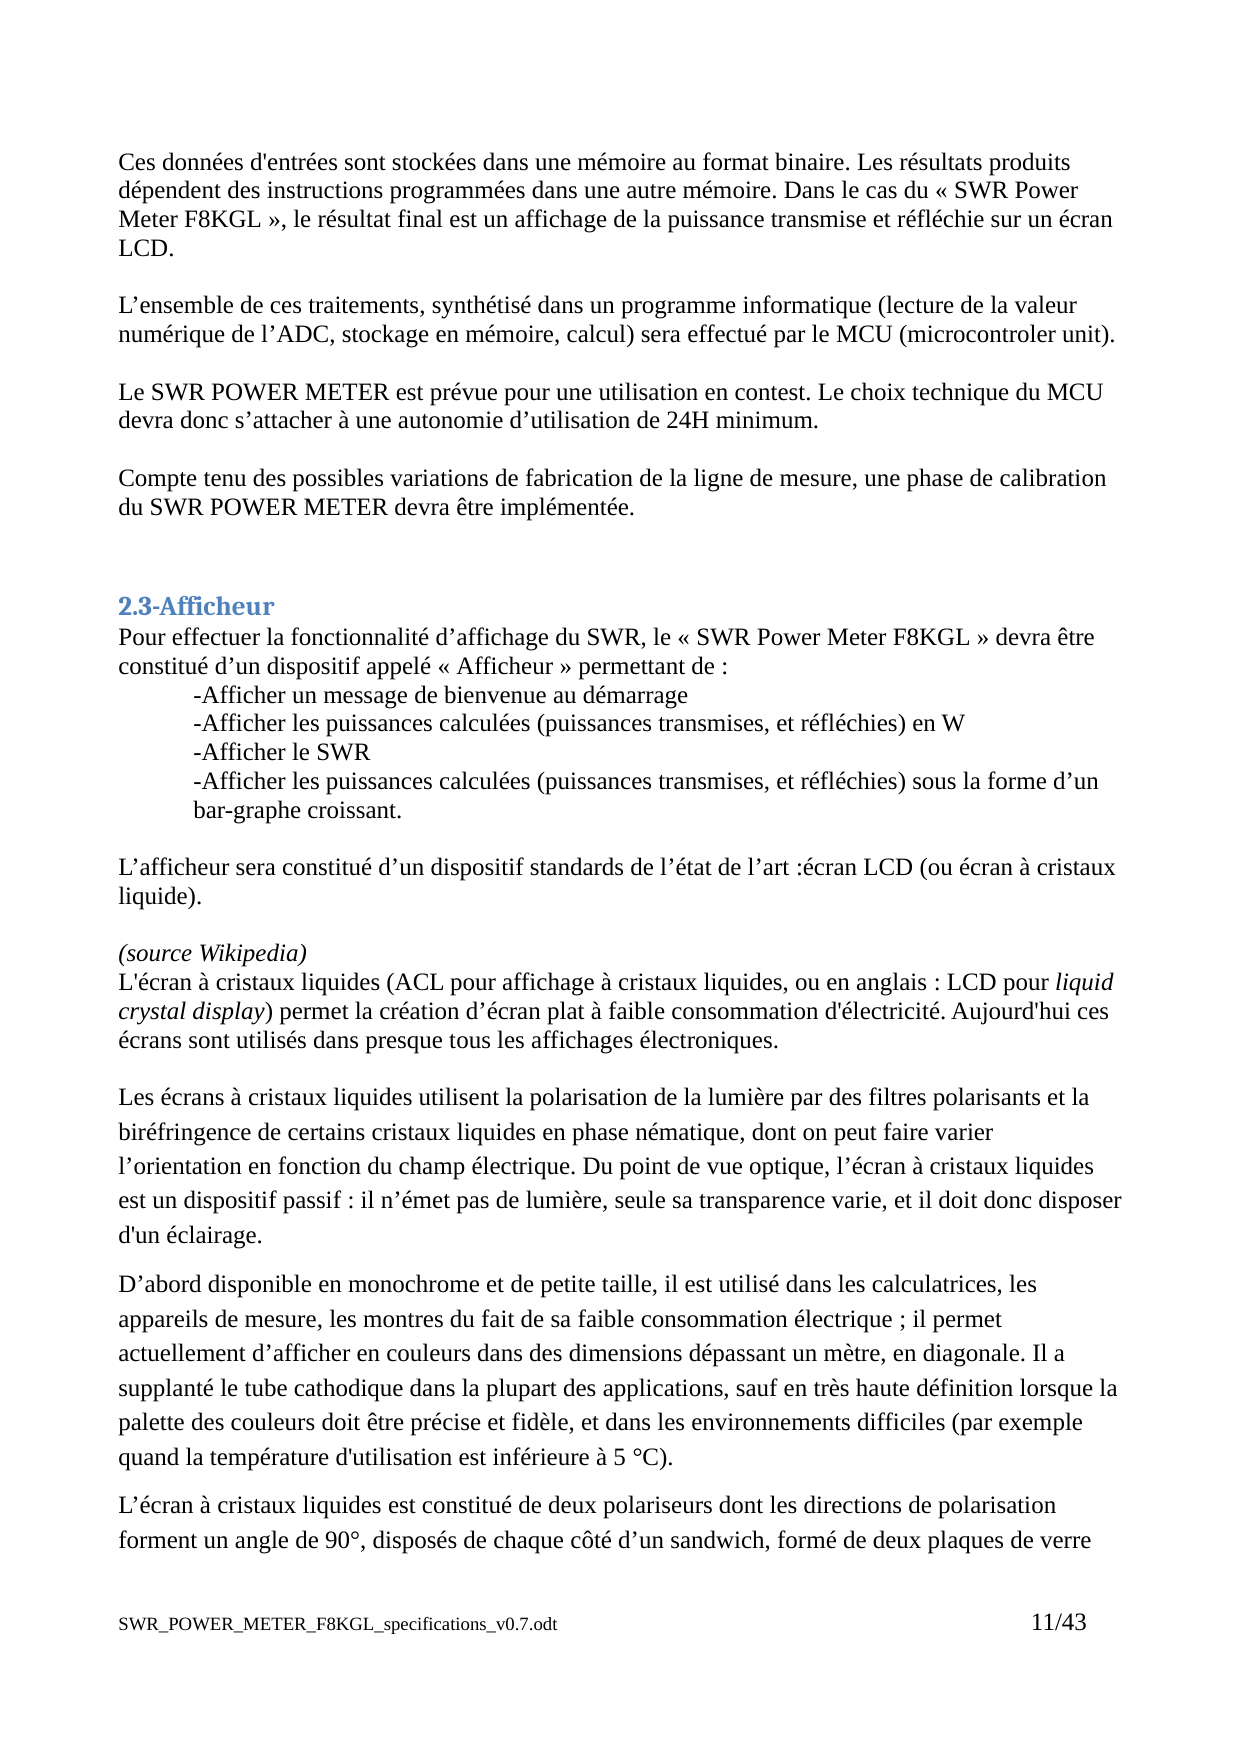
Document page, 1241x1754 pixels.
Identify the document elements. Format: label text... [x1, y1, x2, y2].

text L’afficheur sera constitué d’un dispositif standards de l’état de l’art :écran LCD (ou écran à cristaux liquide). [118, 852, 1122, 910]
subtitle 2.3-Afficheur [118, 591, 1122, 622]
text -Afficher un message de bienvenue au démarrage [118, 680, 1122, 708]
text bar-graphe croissant. [118, 795, 1122, 823]
text D’abord disponible en monochrome et de petite taille, il est utilisé dans les calculatrices, les appareils de mesure, les montres du fait de sa faible consommation électrique ; il permet actuellement d’afficher en couleurs dans des dimensions dépassant un mètre, en diagonale. Il a supplanté le tube cathodique dans la plupart des applications, sauf en très haute définition lorsque la palette des couleurs doit être précise et fidèle, et dans les environnements difficiles (par exemple quand la température d'utilisation est inférieure à 5 °C). [118, 1269, 1122, 1470]
text L’écran à cristaux liquides est constitué de deux polariseurs dont les directions de polarisation forment un angle de 90°, disposés de chaque côté d’un sandwich, formé de deux plaques de verre [118, 1491, 1122, 1554]
text (source Wikipedia) [118, 938, 1122, 967]
text Les écrans à cristaux liquides utilisent la polarisation de la lumière par des filtres polarisants et la biréfringence de certains cristaux liquides en phase nématique, dont on peut faire varier l’orientation en fonction du champ électrique. Du point de vue optique, l’écran à cristaux liquides est un dispositif passif : il n’émet pas de lumière, seule sa transparence varie, et il doit donc disposer d'un éclairage. [118, 1082, 1122, 1249]
text Le SWR POWER METER est prévue pour une utilisation en contest. Le choix technique du MCU devra donc s’attacher à une autonomie d’utilisation de 24H minimum. [118, 377, 1122, 434]
text -Afficher les puissances calculées (puissances transmises, et réfléchies) en W [118, 708, 1122, 737]
text -Afficher les puissances calculées (puissances transmises, et réfléchies) sous la forme d’un [118, 766, 1122, 795]
text L’ensemble de ces traitements, synthétisé dans un programme informatique (lecture de la valeur numérique de l’ADC, stockage en mémoire, calcul) sera effectué par le MCU (microcontroler unit). [118, 291, 1122, 348]
text L'écran à cristaux liquides (ACL pour affichage à cristaux liquides, ou en anglais : LCD pour liquid crystal display) permet la création d’écran plat à faible consommation d'électricité. Aujourd'hui ces écrans sont utilisés dans presque tous les affichages électroniques. [118, 967, 1122, 1053]
text Pour effectuer la fonctionnalité d’affichage du SWR, le « SWR Power Meter F8KGL » devra être constitué d’un dispositif appelé « Afficheur » permettant de : [118, 622, 1122, 680]
text Compte tenu des possibles variations de fabrication de la ligne de mesure, une phase de calibration du SWR POWER METER devra être implémentée. [118, 463, 1122, 521]
text Ces données d'entrées sont stockées dans une mémoire au format binaire. Les résultats produits dépendent des instructions programmées dans une autre mémoire. Dans le cas du « SWR Power Meter F8KGL », le résultat final est un affichage de la puissance transmise et réfléchie sur un écran LCD. [118, 147, 1122, 262]
text -Afficher le SWR [118, 737, 1122, 766]
